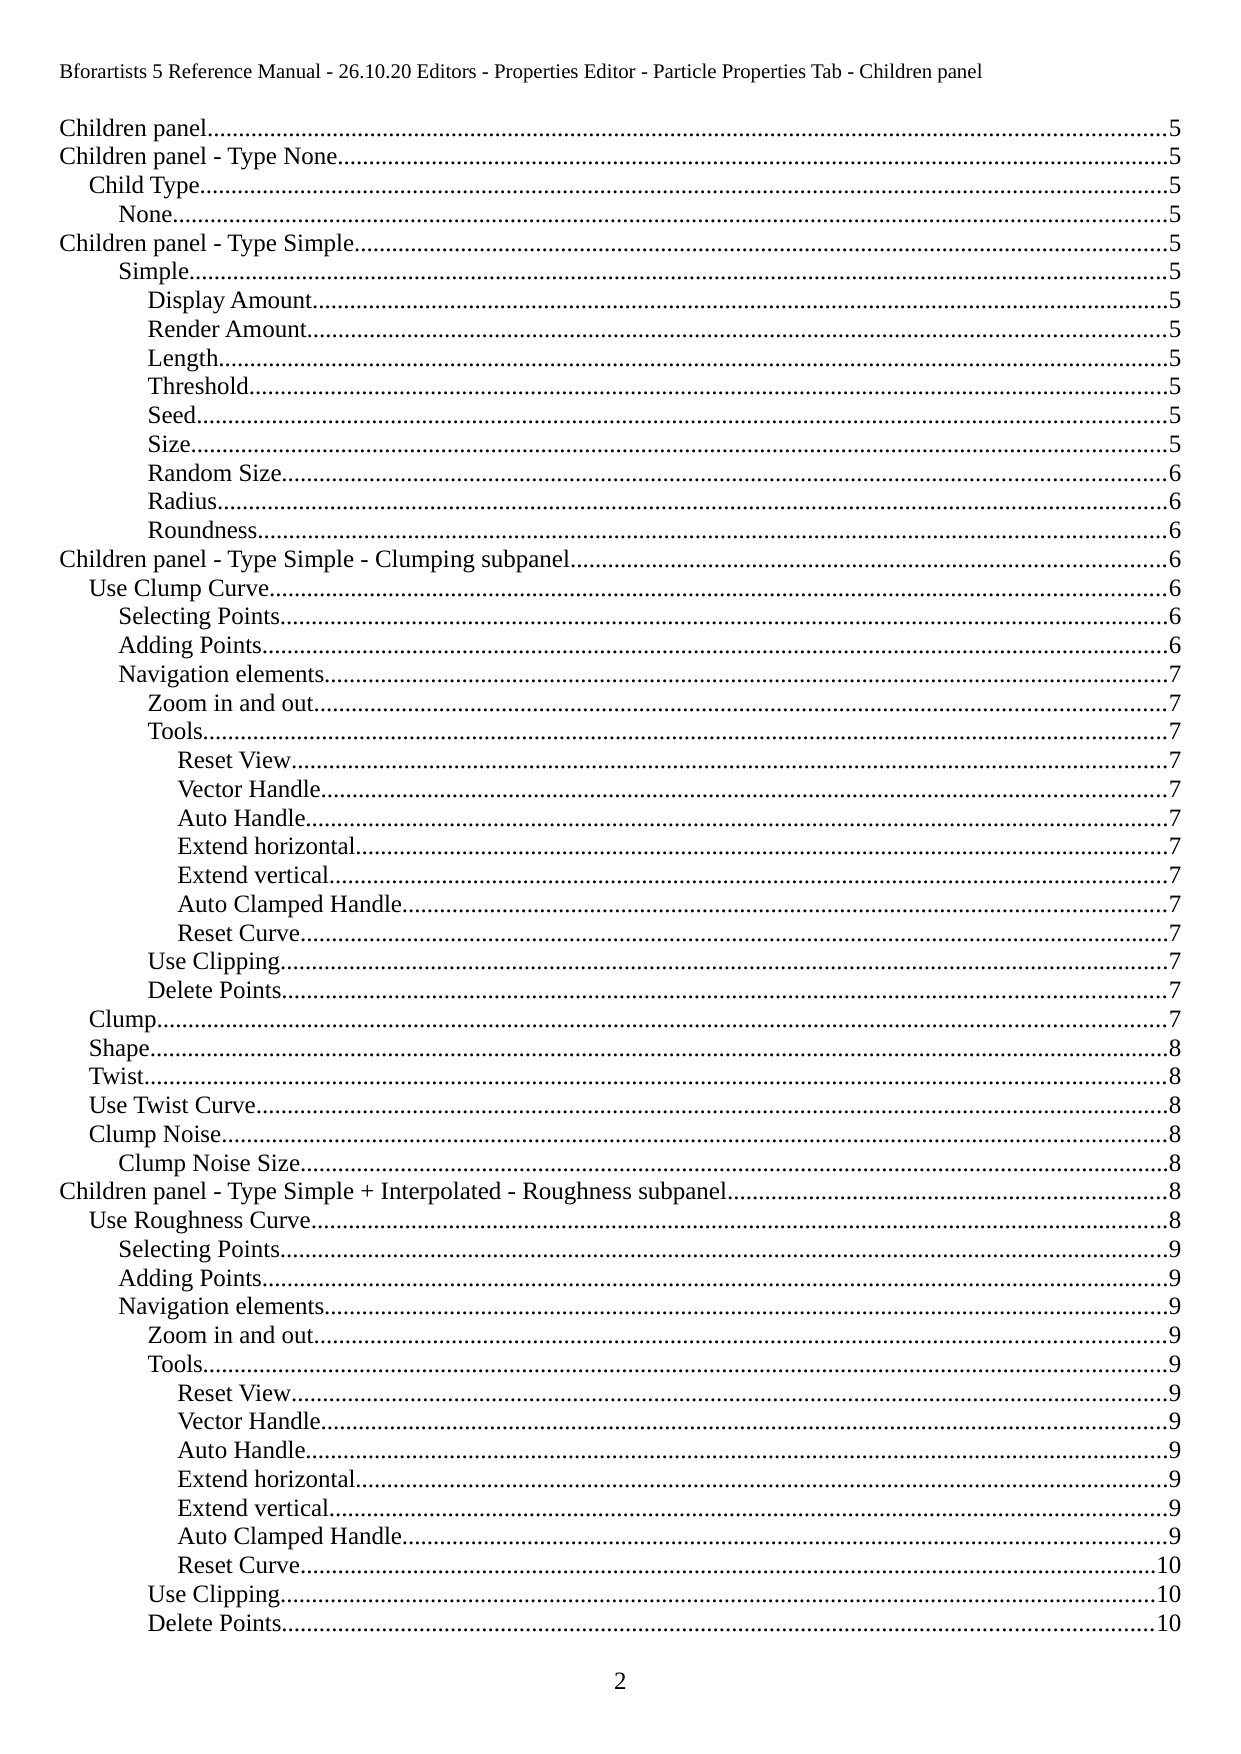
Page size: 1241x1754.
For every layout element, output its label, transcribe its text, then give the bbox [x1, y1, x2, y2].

text Selecting Points 9 [118, 1234, 1181, 1263]
text Adding Points 9 [118, 1263, 1181, 1291]
text Clump Noise Size 8 [118, 1148, 1181, 1176]
text Size 5 [147, 429, 1181, 458]
text Reset Curve 7 [177, 918, 1181, 946]
text Zoom in and out 9 [147, 1320, 1181, 1349]
text Reset View 9 [177, 1378, 1181, 1406]
text Zoom in and out 7 [147, 688, 1181, 716]
text Vector Handle 9 [177, 1406, 1181, 1435]
text Extend vertical 9 [177, 1493, 1181, 1521]
text Children panel 5 [59, 113, 1181, 141]
text Simple 5 [118, 256, 1181, 285]
text Use Twist Curve 8 [88, 1090, 1181, 1119]
text Use Roughness Curve 8 [88, 1205, 1181, 1234]
text Extend horizontal 7 [177, 831, 1181, 860]
text None 5 [118, 199, 1181, 228]
text Shape 8 [88, 1033, 1181, 1061]
text Radius 6 [147, 486, 1181, 515]
text Navigation elements 7 [118, 659, 1181, 688]
text Delete Points 7 [147, 975, 1181, 1004]
text Clump 7 [88, 1004, 1181, 1033]
text Selecting Points 6 [118, 601, 1181, 630]
text Children panel - Type Simple 5 [59, 228, 1181, 256]
text Auto Handle 7 [177, 803, 1181, 831]
text Children panel - Type Simple + Interpolated - Roughness subpanel 8 [59, 1176, 1181, 1205]
text Extend vertical 7 [177, 860, 1181, 889]
text Extend horizontal 9 [177, 1464, 1181, 1493]
text Children panel - Type None 5 [59, 141, 1181, 170]
text Clump Noise 8 [88, 1119, 1181, 1148]
text Length 5 [147, 343, 1181, 371]
text Delete Points 10 [147, 1608, 1181, 1636]
text Auto Handle 9 [177, 1435, 1181, 1464]
text Threshold 5 [147, 371, 1181, 400]
text Display Amount 5 [147, 285, 1181, 314]
text Reset View 7 [177, 745, 1181, 774]
text Children panel - Type Simple - Clumping subpanel 6 [59, 544, 1181, 573]
text Navigation elements 9 [118, 1291, 1181, 1320]
text Twist 8 [88, 1061, 1181, 1090]
text Seed 5 [147, 400, 1181, 429]
text Vector Handle 7 [177, 774, 1181, 803]
text Use Clipping 10 [147, 1579, 1181, 1608]
text Adding Points 6 [118, 630, 1181, 659]
text Render Amount 5 [147, 314, 1181, 343]
text Tools 9 [147, 1349, 1181, 1378]
text Roundness 6 [147, 515, 1181, 544]
text Random Size 6 [147, 458, 1181, 486]
text Auto Clamped Handle 7 [177, 889, 1181, 918]
text Tools 7 [147, 716, 1181, 745]
text Reset Curve 10 [177, 1550, 1181, 1579]
text Use Clump Curve 6 [88, 573, 1181, 601]
text Child Type 5 [88, 170, 1181, 199]
text Use Clipping 7 [147, 946, 1181, 975]
text Auto Clamped Handle 9 [177, 1521, 1181, 1550]
